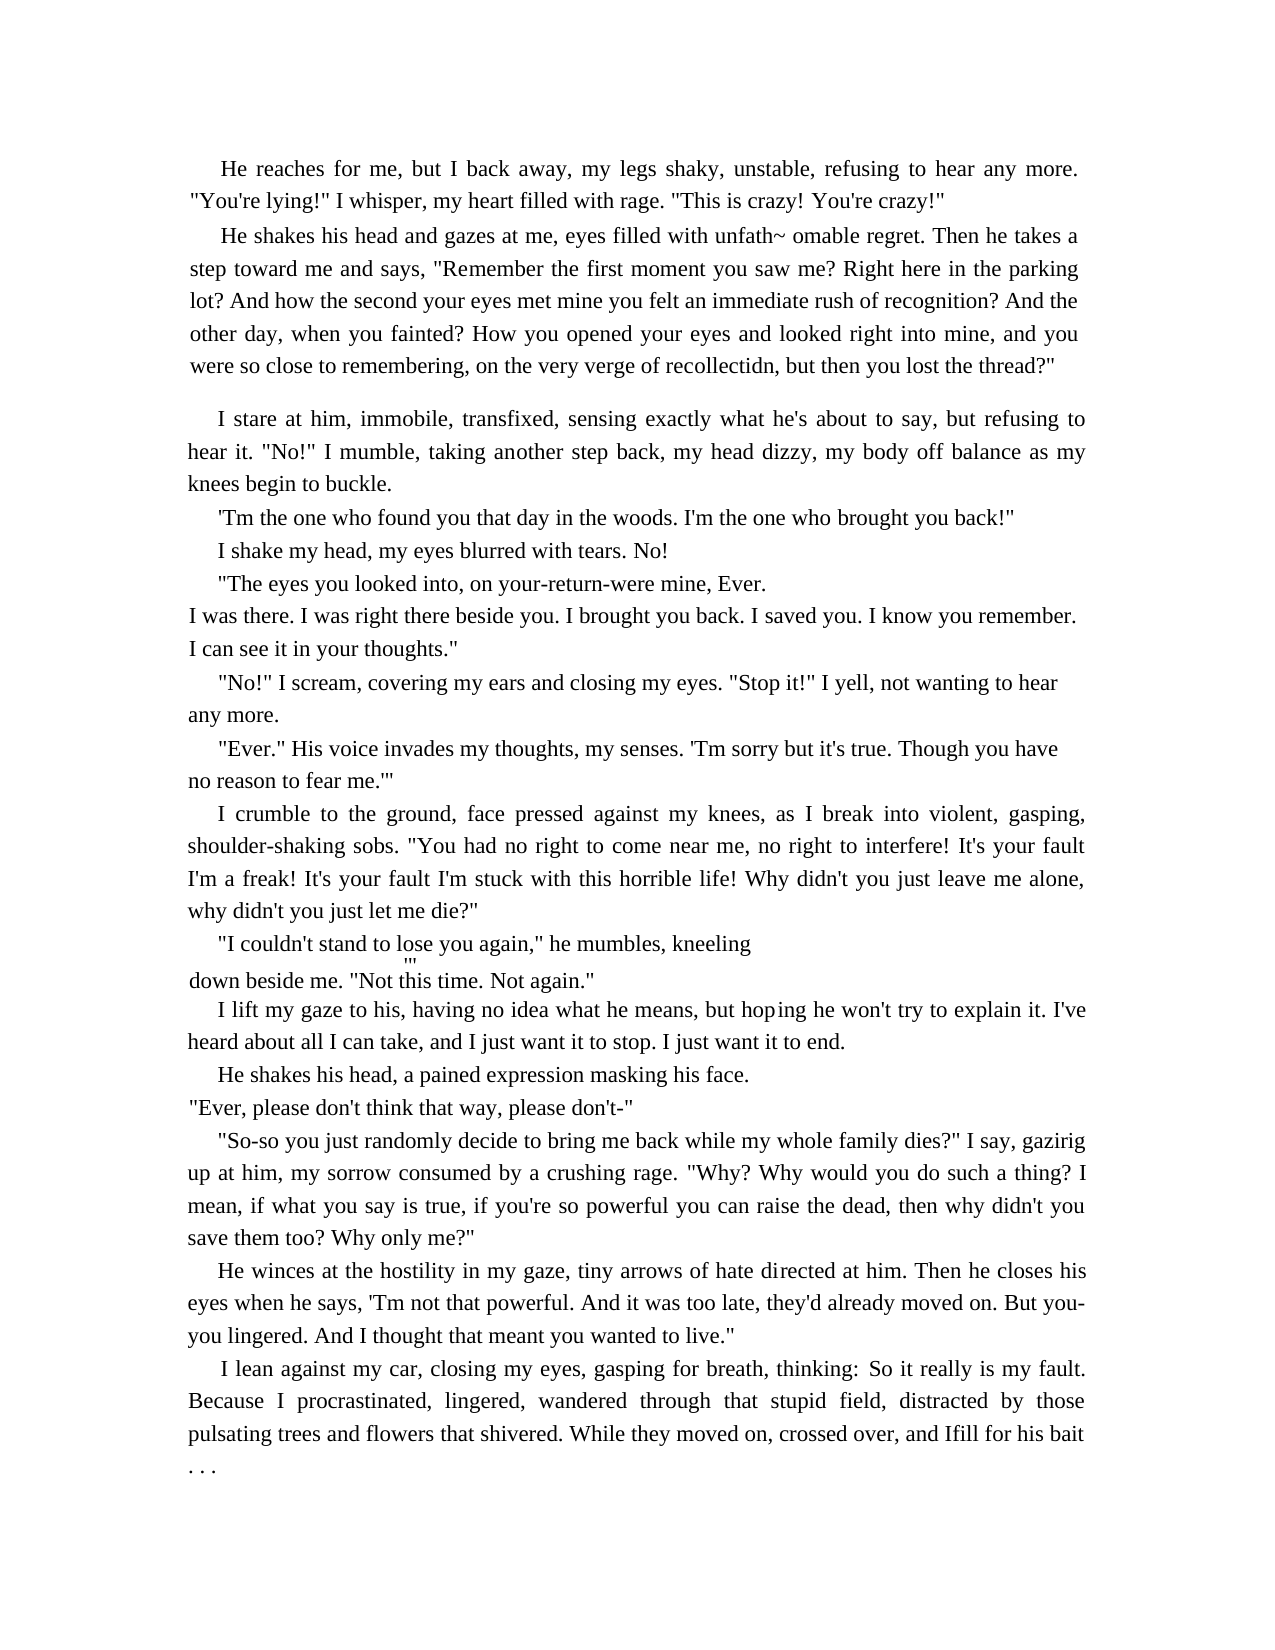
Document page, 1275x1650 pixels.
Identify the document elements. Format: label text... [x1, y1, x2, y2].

text I lift my gaze to his, having no idea what he means, but hop­ing he won't try to explain it. I've heard about all I can take, and I just want it to stop. I just want it to end. [187, 991, 1087, 1056]
text "I couldn't stand to lose you again," he mumbles, kneeling [217, 925, 1087, 958]
text He reaches for me, but I back away, my legs shaky, unstable, refusing to hear any more. "You're lying!" I whisper, my heart filled with rage. "This is crazy! You're crazy!" [189, 150, 1080, 215]
text He shakes his head, a pained expression masking his face. [217, 1056, 1087, 1089]
text '" [403, 958, 1087, 977]
text I was there. I was right there beside you. I brought you back. I saved you. I know you remember. I can see it in your thoughts." [188, 598, 1087, 663]
text I stare at him, immobile, transfixed, sensing exactly what he's about to say, but refusing to hear it. "No!" I mumble, taking an­other step back, my head dizzy, my body off balance as my knees begin to buckle. [187, 401, 1087, 498]
text "Ever." His voice invades my thoughts, my senses. 'Tm sorry but it's true. Though you have no reason to fear me.'" [188, 730, 1087, 795]
text down beside me. "Not this time. Not again." [189, 977, 1087, 991]
text "No!" I scream, covering my ears and closing my eyes. "Stop it!" I yell, not wanting to hear any more. [188, 664, 1087, 729]
text "Ever, please don't think that way, please don't-" [188, 1089, 1087, 1122]
text I lean against my car, closing my eyes, gasping for breath, thinking: So it really is my fault. Because I procrastinated, lingered, wandered through that stupid field, distracted by those pulsating trees and flowers that shivered. While they moved on, crossed over, and Ifill for his bait . . . [188, 1350, 1087, 1480]
text "So-so you just randomly decide to bring me back while my whole family dies?" I say, gazirig up at him, my sorrow consumed by a crushing rage. "Why? Why would you do such a thing? I mean, if what you say is true, if you're so powerful you can raise the dead, then why didn't you save them too? Why only me?" [187, 1122, 1087, 1252]
text He shakes his head and gazes at me, eyes filled with unfath~ omable regret. Then he takes a step toward me and says, "Re­member the first moment you saw me? Right here in the parking lot? And how the second your eyes met mine you felt an immediate rush of recognition? And the other day, when you fainted? How you opened your eyes and looked right into mine, and you were so close to remembering, on the very verge of rec­ollectidn, but then you lost the thread?" [189, 217, 1080, 380]
text He winces at the hostility in my gaze, tiny arrows of hate di­rected at him. Then he closes his eyes when he says, 'Tm not that powerful. And it was too late, they'd already moved on. But you-you lingered. And I thought that meant you wanted to live." [187, 1252, 1087, 1349]
text 'Tm the one who found you that day in the woods. I'm the one who brought you back!" [188, 499, 1087, 532]
text I shake my head, my eyes blurred with tears. No! [217, 532, 1087, 565]
text "The eyes you looked into, on your-return-were mine, Ever. [217, 565, 1087, 598]
text I crumble to the ground, face pressed against my knees, as I break into violent, gasping, shoulder-shaking sobs. "You had no right to come near me, no right to interfere! It's your fault I'm a freak! It's your fault I'm stuck with this horrible life! Why didn't you just leave me alone, why didn't you just let me die?" [187, 795, 1087, 925]
